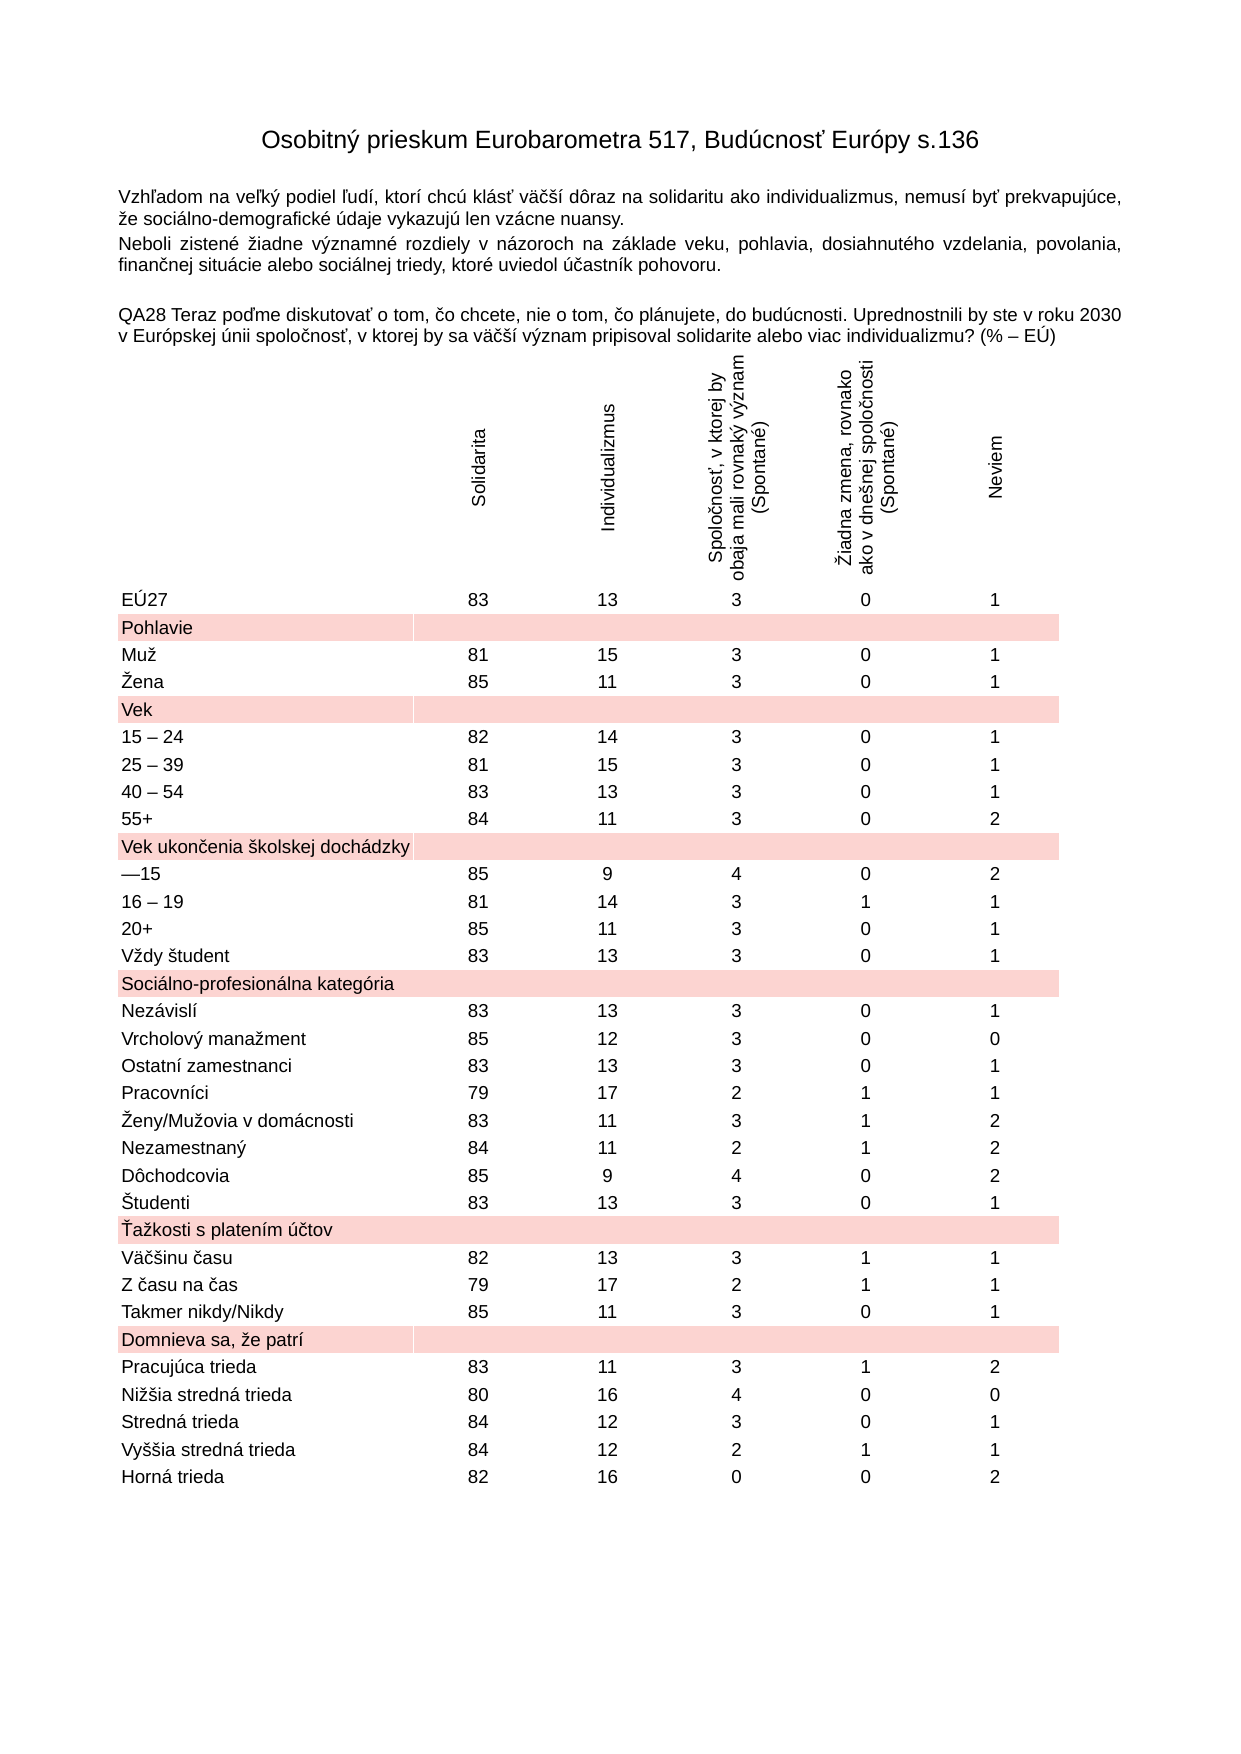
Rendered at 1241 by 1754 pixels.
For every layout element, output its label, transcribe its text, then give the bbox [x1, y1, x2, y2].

table_cell 1 [930, 1271, 1059, 1298]
table_cell 1 [930, 778, 1059, 805]
table_header Žiadna zmena, rovnako ako v dnešnej spoločnosti (Spontané) [801, 350, 930, 586]
table_cell 17 [543, 1079, 672, 1107]
table_cell Nezávislí [118, 997, 413, 1024]
table_cell 40 – 54 [118, 778, 413, 805]
table_cell 3 [672, 1107, 801, 1134]
table_cell 1 [801, 1107, 930, 1134]
table_cell 80 [414, 1381, 543, 1408]
table_cell [801, 833, 930, 860]
table_cell 0 [801, 1381, 930, 1408]
table_cell 20+ [118, 915, 413, 942]
table_cell 0 [801, 1189, 930, 1216]
table_cell 0 [801, 942, 930, 970]
table_cell [930, 696, 1059, 723]
table_cell EÚ27 [118, 586, 413, 613]
table_cell 79 [414, 1271, 543, 1298]
table_cell 3 [672, 641, 801, 668]
table_cell —15 [118, 860, 413, 887]
table_cell 82 [414, 1244, 543, 1271]
table_cell 84 [414, 1134, 543, 1161]
table_cell 12 [543, 1435, 672, 1463]
table_cell 1 [930, 1408, 1059, 1435]
table_cell 82 [414, 723, 543, 751]
table_cell 1 [930, 1435, 1059, 1463]
table_cell [672, 614, 801, 641]
table_cell 0 [801, 1161, 930, 1189]
text Vzhľadom na veľký podiel ľudí, ktorí chcú klásť väčší dôraz na solidaritu ako individualizmus, nemusí byť prekvapujúce, že sociálno-demografické údaje vykazujú len vzácne nuansy. [118, 186, 1122, 229]
table_cell 13 [543, 997, 672, 1024]
table_cell [672, 970, 801, 997]
table_cell [414, 696, 543, 723]
table_cell 3 [672, 805, 801, 833]
table_cell [414, 1326, 543, 1353]
table_cell 0 [801, 668, 930, 696]
table_cell 16 [543, 1381, 672, 1408]
table_cell 4 [672, 1381, 801, 1408]
table_cell 2 [672, 1134, 801, 1161]
table_cell Domnieva sa, že patrí [118, 1326, 413, 1353]
table_cell 83 [414, 997, 543, 1024]
table_cell 1 [930, 1244, 1059, 1271]
table_cell Takmer nikdy/Nikdy [118, 1299, 413, 1326]
table_cell 0 [801, 1052, 930, 1079]
table_cell 0 [930, 1381, 1059, 1408]
table_cell 1 [801, 888, 930, 915]
table_cell 1 [801, 1244, 930, 1271]
table_cell 1 [930, 723, 1059, 751]
table_cell 1 [930, 586, 1059, 613]
table_cell [930, 833, 1059, 860]
table_cell 81 [414, 888, 543, 915]
table_cell [930, 1326, 1059, 1353]
table_cell 84 [414, 805, 543, 833]
table_cell 83 [414, 1052, 543, 1079]
table_cell [672, 1216, 801, 1244]
table_cell Pracovníci [118, 1079, 413, 1107]
table_cell 83 [414, 1189, 543, 1216]
table_cell [414, 833, 543, 860]
table_cell 1 [801, 1271, 930, 1298]
table_cell 83 [414, 942, 543, 970]
table_cell 1 [930, 641, 1059, 668]
table_cell 4 [672, 1161, 801, 1189]
table_cell 14 [543, 888, 672, 915]
text Neboli zistené žiadne významné rozdiely v názoroch na základe veku, pohlavia, dosiahnutého vzdelania, povolania, finančnej situácie alebo sociálnej triedy, ktoré uviedol účastník pohovoru. [118, 232, 1122, 276]
table_cell 2 [930, 1353, 1059, 1381]
table_cell 1 [930, 1052, 1059, 1079]
table_cell 0 [801, 723, 930, 751]
table_cell [543, 970, 672, 997]
table_cell 14 [543, 723, 672, 751]
table_cell 2 [930, 805, 1059, 833]
table_cell 1 [801, 1353, 930, 1381]
table_cell 11 [543, 915, 672, 942]
table_cell 83 [414, 1353, 543, 1381]
table_cell [543, 1326, 672, 1353]
table_cell [672, 1326, 801, 1353]
table_cell 12 [543, 1408, 672, 1435]
table_header Solidarita [414, 350, 543, 586]
table_cell 79 [414, 1079, 543, 1107]
table_cell 13 [543, 1052, 672, 1079]
table_cell 0 [801, 860, 930, 887]
table_cell 15 [543, 751, 672, 778]
table_cell [801, 1326, 930, 1353]
table_cell Vrcholový manažment [118, 1025, 413, 1052]
table_cell 2 [672, 1271, 801, 1298]
table_cell 3 [672, 668, 801, 696]
table_cell Ostatní zamestnanci [118, 1052, 413, 1079]
table_cell 83 [414, 586, 543, 613]
table_cell 3 [672, 1189, 801, 1216]
table_cell Nižšia stredná trieda [118, 1381, 413, 1408]
table_cell 25 – 39 [118, 751, 413, 778]
table_cell Pohlavie [118, 614, 413, 641]
table_cell [543, 614, 672, 641]
table_cell 1 [930, 1189, 1059, 1216]
table_cell 83 [414, 1107, 543, 1134]
table_cell Pracujúca trieda [118, 1353, 413, 1381]
table_cell 85 [414, 860, 543, 887]
table_cell 3 [672, 1052, 801, 1079]
table_cell 11 [543, 805, 672, 833]
table_cell Z času na čas [118, 1271, 413, 1298]
table_cell 81 [414, 751, 543, 778]
table_cell Nezamestnaný [118, 1134, 413, 1161]
table_cell 3 [672, 723, 801, 751]
table_cell 3 [672, 888, 801, 915]
table_cell 1 [930, 1299, 1059, 1326]
table_cell [801, 1216, 930, 1244]
table_cell 1 [930, 668, 1059, 696]
table_cell 1 [930, 1079, 1059, 1107]
table_cell 0 [801, 997, 930, 1024]
table_cell 84 [414, 1408, 543, 1435]
table_cell 9 [543, 1161, 672, 1189]
table_cell Väčšinu času [118, 1244, 413, 1271]
table_cell 0 [801, 641, 930, 668]
table_header [118, 350, 413, 586]
table_cell 2 [930, 860, 1059, 887]
table_cell 11 [543, 1353, 672, 1381]
table_cell 13 [543, 1189, 672, 1216]
table_cell 85 [414, 668, 543, 696]
table_cell Študenti [118, 1189, 413, 1216]
table_cell 0 [801, 751, 930, 778]
table_cell [801, 970, 930, 997]
table_cell 1 [930, 942, 1059, 970]
table_cell Vždy študent [118, 942, 413, 970]
table_cell 1 [801, 1134, 930, 1161]
table_cell 3 [672, 1353, 801, 1381]
table_cell 85 [414, 1161, 543, 1189]
table_cell [801, 696, 930, 723]
table_cell 0 [801, 1408, 930, 1435]
table_cell Ťažkosti s platením účtov [118, 1216, 672, 1244]
table_cell Horná trieda [118, 1463, 413, 1490]
table_cell Žena [118, 668, 413, 696]
table_cell 85 [414, 1299, 543, 1326]
table_cell 2 [930, 1161, 1059, 1189]
table_cell 1 [930, 888, 1059, 915]
table_cell 1 [930, 997, 1059, 1024]
table_cell 0 [672, 1463, 801, 1490]
table_cell 0 [801, 1025, 930, 1052]
table_cell 11 [543, 668, 672, 696]
table_cell Vek ukončenia školskej dochádzky [118, 833, 413, 860]
table_cell [801, 614, 930, 641]
table_cell 3 [672, 942, 801, 970]
table_cell [930, 614, 1059, 641]
table_cell Vyššia stredná trieda [118, 1435, 413, 1463]
table_cell 0 [801, 1299, 930, 1326]
table_cell 2 [672, 1435, 801, 1463]
table_cell 2 [930, 1134, 1059, 1161]
table_cell 11 [543, 1299, 672, 1326]
table_cell Ženy/Mužovia v domácnosti [118, 1107, 413, 1134]
table_cell 83 [414, 778, 543, 805]
table_cell Sociálno-profesionálna kategória [118, 970, 543, 997]
table_cell 3 [672, 1299, 801, 1326]
table_cell 2 [672, 1079, 801, 1107]
table_header Individualizmus [543, 350, 672, 586]
table_cell 82 [414, 1463, 543, 1490]
table_header Spoločnosť, v ktorej by obaja mali rovnaký význam (Spontané) [672, 350, 801, 586]
table_cell [543, 833, 672, 860]
table_cell 84 [414, 1435, 543, 1463]
table_cell 9 [543, 860, 672, 887]
table_cell Muž [118, 641, 413, 668]
table_cell Dôchodcovia [118, 1161, 413, 1189]
table_cell 85 [414, 1025, 543, 1052]
table_cell Stredná trieda [118, 1408, 413, 1435]
table_cell 11 [543, 1107, 672, 1134]
table_cell 0 [801, 778, 930, 805]
table_cell 0 [801, 915, 930, 942]
table_cell 11 [543, 1134, 672, 1161]
table_cell 0 [801, 1463, 930, 1490]
table_cell 3 [672, 586, 801, 613]
text QA28 Teraz poďme diskutovať o tom, čo chcete, nie o tom, čo plánujete, do budúcnosti. Uprednostnili by ste v roku 2030 v Európskej únii spoločnosť, v ktorej by sa väčší význam pripisoval solidarite alebo viac individualizmu? (% – EÚ) [118, 303, 1122, 347]
table_cell 55+ [118, 805, 413, 833]
table_cell [543, 696, 672, 723]
table_cell 85 [414, 915, 543, 942]
table_cell [672, 696, 801, 723]
table_cell 3 [672, 915, 801, 942]
table_cell 15 – 24 [118, 723, 413, 751]
table_cell 3 [672, 1408, 801, 1435]
table_cell 2 [930, 1107, 1059, 1134]
table_cell 2 [930, 1463, 1059, 1490]
table_header Neviem [930, 350, 1059, 586]
table_cell 3 [672, 1244, 801, 1271]
table_cell 13 [543, 586, 672, 613]
table_cell 0 [930, 1025, 1059, 1052]
table_cell [930, 970, 1059, 997]
table_cell 0 [801, 805, 930, 833]
table_cell 1 [930, 751, 1059, 778]
table_cell 15 [543, 641, 672, 668]
table_cell 16 – 19 [118, 888, 413, 915]
table_cell Vek [118, 696, 413, 723]
table_cell 12 [543, 1025, 672, 1052]
table_cell [672, 833, 801, 860]
table_cell 13 [543, 1244, 672, 1271]
table_cell 3 [672, 997, 801, 1024]
table_cell 1 [801, 1435, 930, 1463]
table_cell 1 [930, 915, 1059, 942]
table_cell 3 [672, 778, 801, 805]
table_cell 17 [543, 1271, 672, 1298]
table_cell 4 [672, 860, 801, 887]
table_cell 3 [672, 1025, 801, 1052]
table_cell 13 [543, 778, 672, 805]
table_cell 16 [543, 1463, 672, 1490]
table_cell 1 [801, 1079, 930, 1107]
table_cell [930, 1216, 1059, 1244]
table_cell 0 [801, 586, 930, 613]
table_cell 81 [414, 641, 543, 668]
table_cell 13 [543, 942, 672, 970]
table_cell 3 [672, 751, 801, 778]
table_cell [414, 614, 543, 641]
